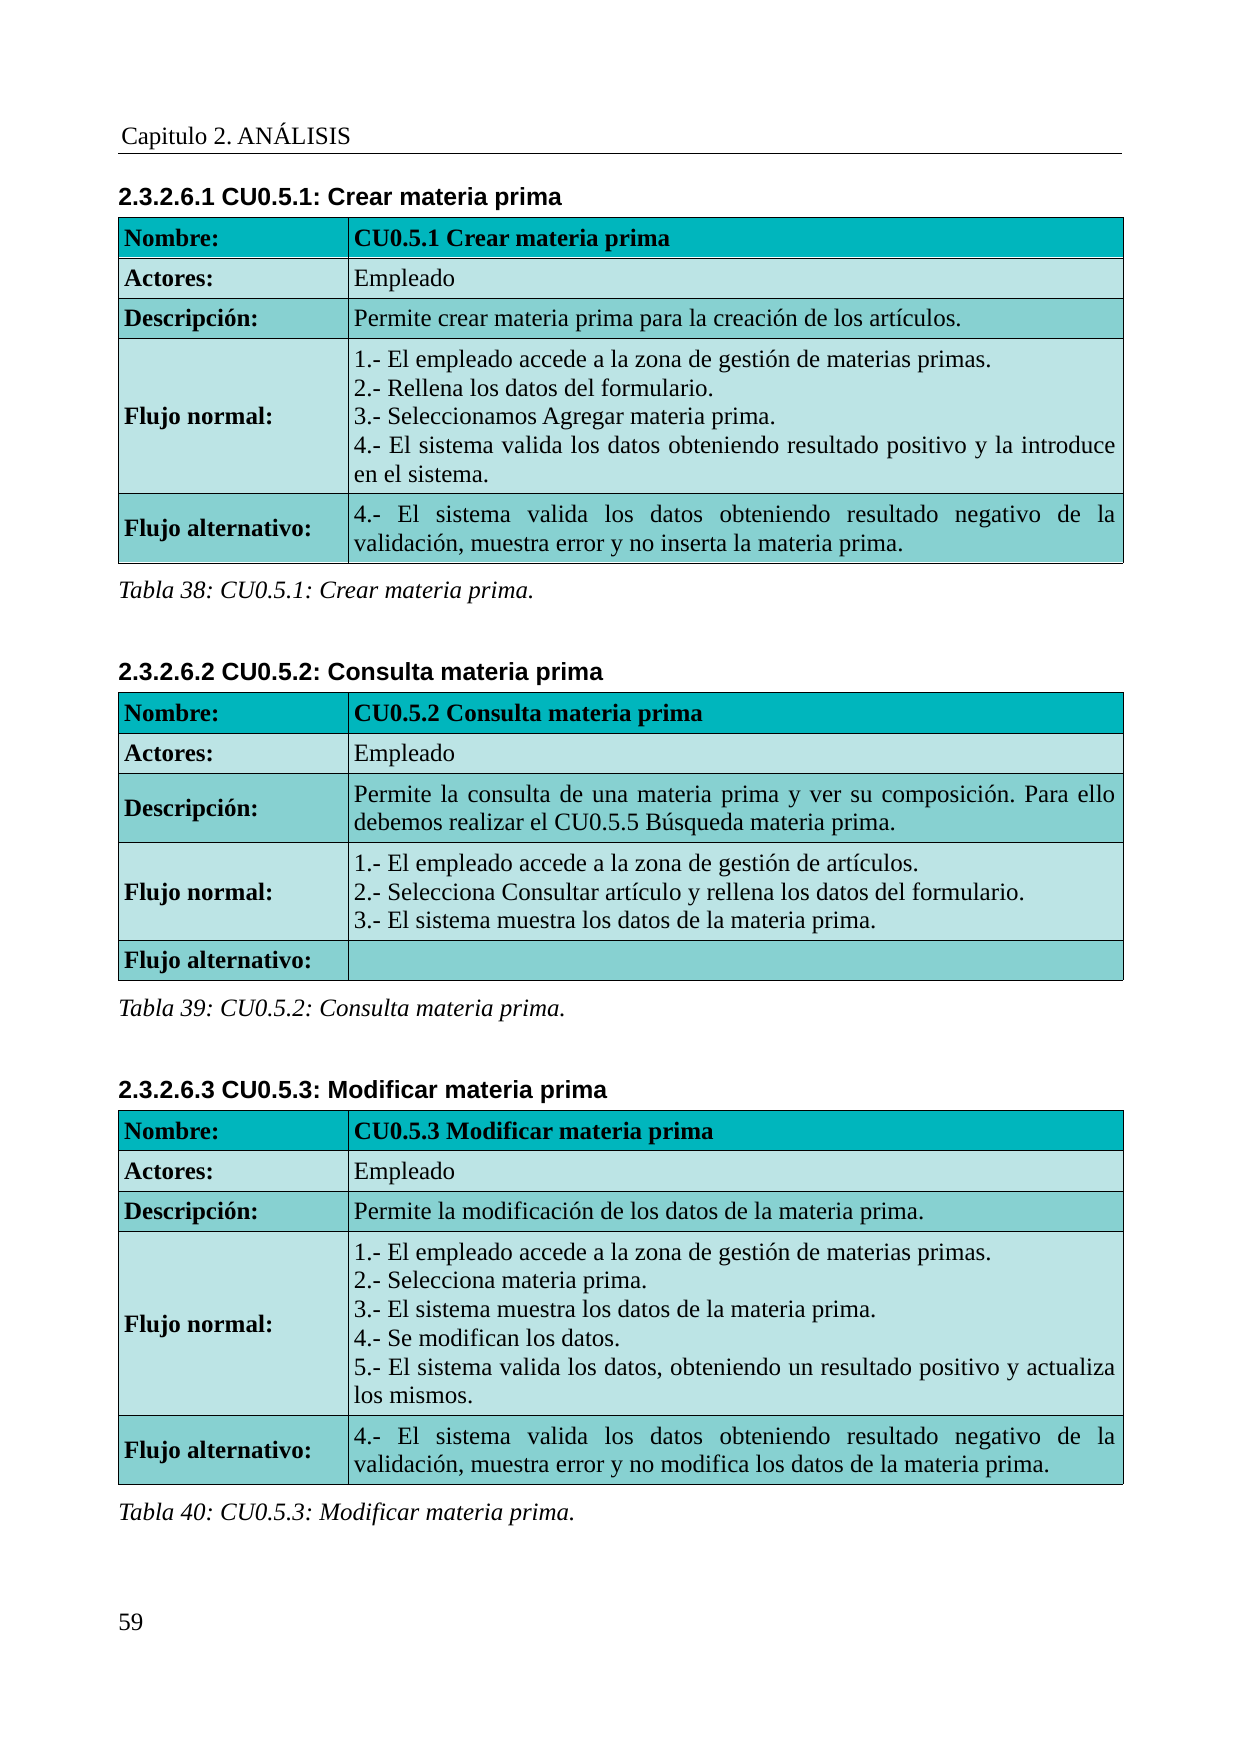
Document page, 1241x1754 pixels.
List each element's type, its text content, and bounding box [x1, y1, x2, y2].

table_cell Descripción: [119, 299, 348, 338]
table_cell Empleado [349, 259, 1123, 298]
table_cell 1.- El empleado accede a la zona de gestión de materias primas. 2.- Selecciona materia prima. 3.- El sistema muestra los datos de la materia prima. 4.- Se modifican los datos. 5.- El sistema valida los datos, obteniendo un resultado positivo y actualiza los mismos. [349, 1232, 1123, 1415]
table_cell Descripción: [119, 1192, 348, 1231]
table_header Nombre: [119, 218, 348, 257]
table_cell 1.- El empleado accede a la zona de gestión de artículos. 2.- Selecciona Consultar artículo y rellena los datos del formulario. 3.- El sistema muestra los datos de la materia prima. [349, 843, 1123, 940]
table_header CU0.5.2 Consulta materia prima [349, 693, 1123, 733]
table_cell 4.- El sistema valida los datos obteniendo resultado negativo de la validación, muestra error y no inserta la materia prima. [349, 494, 1123, 562]
table_cell Flujo alternativo: [119, 1416, 348, 1484]
table_header CU0.5.1 Crear materia prima [349, 218, 1123, 257]
table_cell Actores: [119, 734, 348, 773]
table_cell 1.- El empleado accede a la zona de gestión de materias primas. 2.- Rellena los datos del formulario. 3.- Seleccionamos Agregar materia prima. 4.- El sistema valida los datos obteniendo resultado positivo y la introduce en el sistema. [349, 339, 1123, 493]
table_cell Permite la consulta de una materia prima y ver su composición. Para ello debemos realizar el CU0.5.5 Búsqueda materia prima. [349, 774, 1123, 842]
table_cell Flujo normal: [119, 843, 348, 940]
table_cell Permite la modificación de los datos de la materia prima. [349, 1192, 1123, 1231]
table_header CU0.5.3 Modificar materia prima [349, 1111, 1123, 1150]
table_cell Flujo normal: [119, 1232, 348, 1415]
table_cell Flujo normal: [119, 339, 348, 493]
table_cell Flujo alternativo: [119, 494, 348, 562]
table_cell Flujo alternativo: [119, 941, 348, 980]
table_cell 4.- El sistema valida los datos obteniendo resultado negativo de la validación, muestra error y no modifica los datos de la materia prima. [349, 1416, 1123, 1484]
table_cell Empleado [349, 1151, 1123, 1191]
table_cell Actores: [119, 1151, 348, 1191]
table_cell Permite crear materia prima para la creación de los artículos. [349, 299, 1123, 338]
text Tabla 40: CU0.5.3: Modificar materia prima. [118, 1497, 1122, 1525]
text Tabla 38: CU0.5.1: Crear materia prima. [118, 575, 1122, 604]
table_cell Empleado [349, 734, 1123, 773]
table_header Nombre: [119, 1111, 348, 1150]
text Tabla 39: CU0.5.2: Consulta materia prima. [118, 993, 1122, 1021]
table_cell Descripción: [119, 774, 348, 842]
subtitle 2.3.2.6.1 CU0.5.1: Crear materia prima [118, 182, 1122, 211]
table_header Nombre: [119, 693, 348, 733]
subtitle 2.3.2.6.2 CU0.5.2: Consulta materia prima [118, 657, 1122, 686]
subtitle 2.3.2.6.3 CU0.5.3: Modificar materia prima [118, 1075, 1122, 1104]
table_cell Actores: [119, 259, 348, 298]
table_cell [349, 941, 1123, 980]
